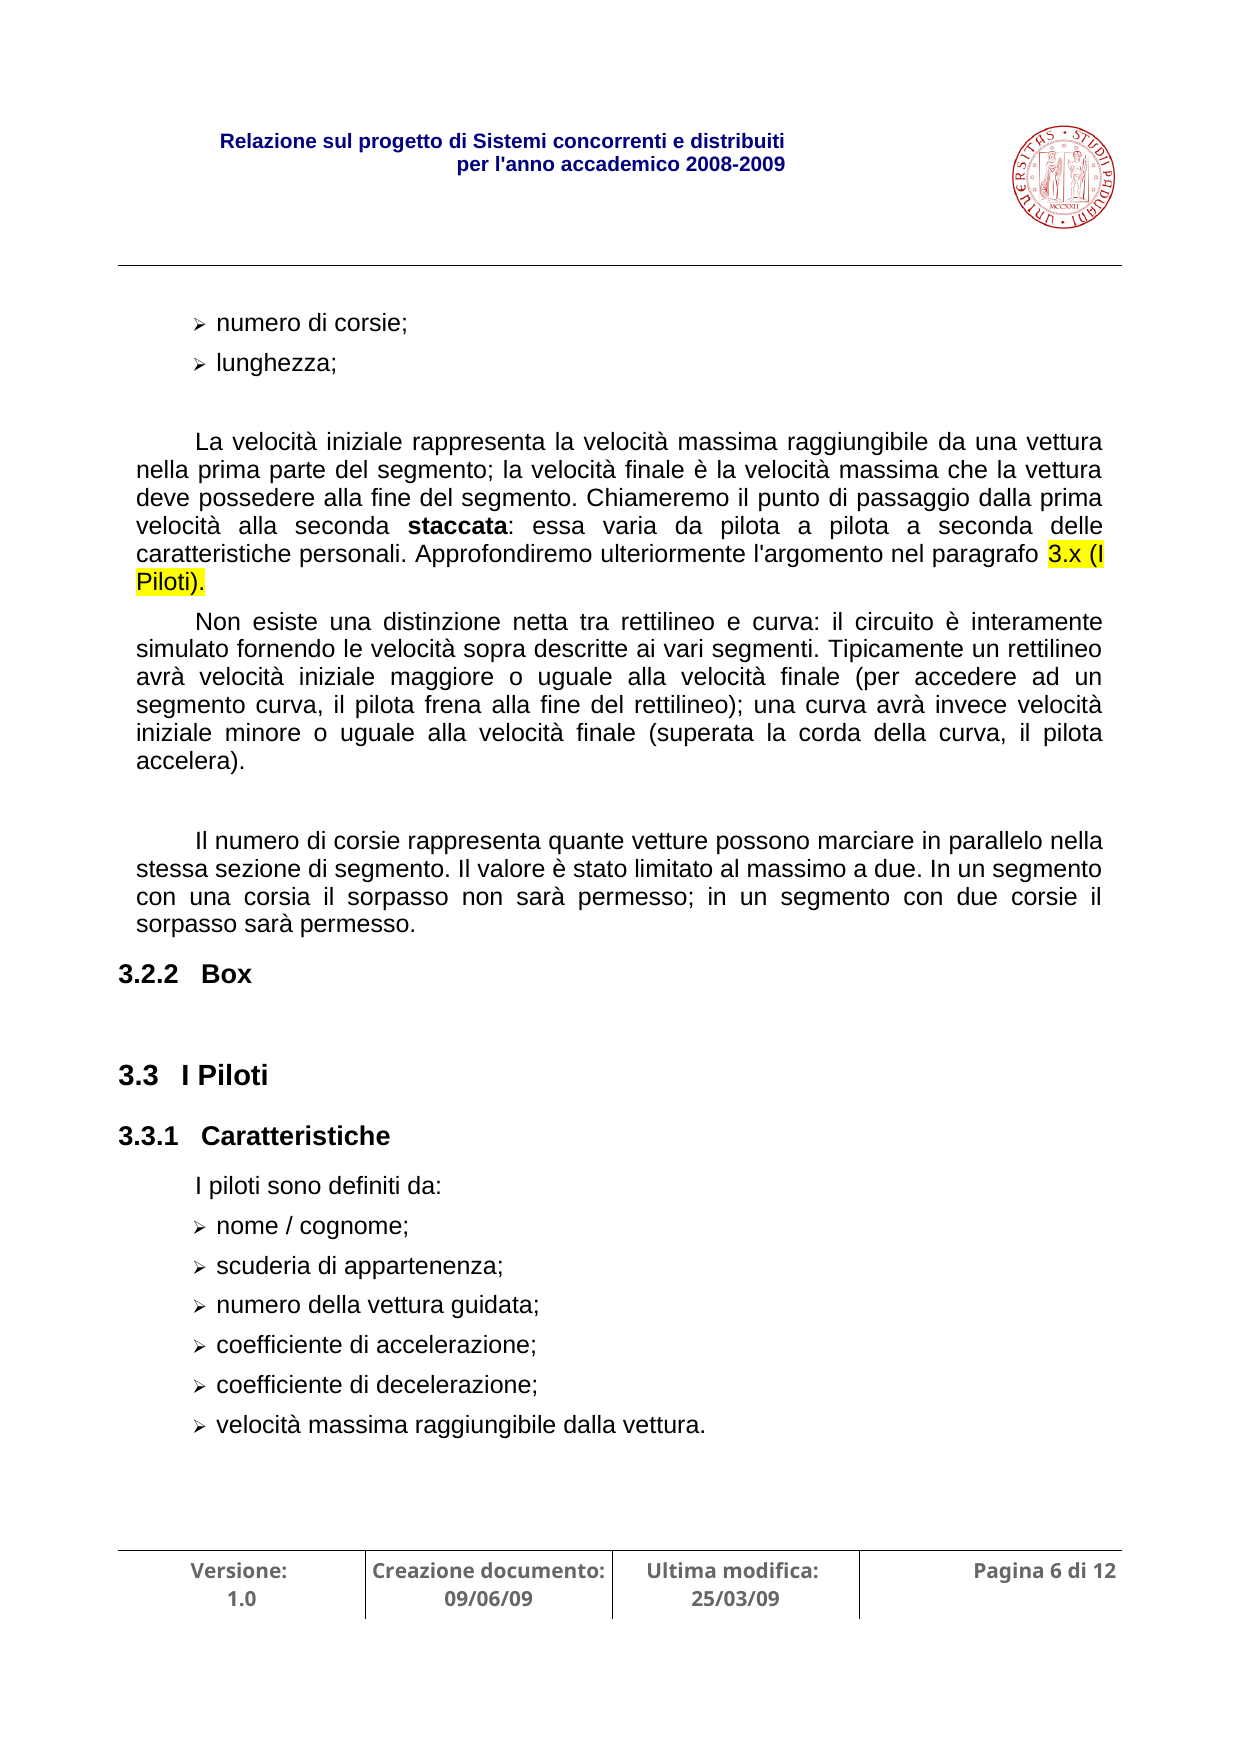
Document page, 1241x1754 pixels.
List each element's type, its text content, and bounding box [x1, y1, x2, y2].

subtitle Caratteristiche [118, 1121, 1122, 1151]
text Il numero di corsie rappresenta quante vetture possono marciare in parallelo nella stessa sezione di segmento. Il valore è stato limitato al massimo a due. In un segmento con una corsia il sorpasso non sarà permesso; in un segmento con due corsie il sorpasso sarà permesso. [136, 827, 1104, 938]
picture [1010, 123, 1117, 231]
subtitle Box [118, 959, 1122, 989]
list coefficiente di accelerazione; [183, 1331, 1122, 1359]
list lunghezza; [183, 348, 1122, 376]
text Non esiste una distinzione netta tra rettilineo e curva: il circuito è interamente simulato fornendo le velocità sopra descritte ai vari segmenti. Tipicamente un rettilineo avrà velocità iniziale maggiore o uguale alla velocità finale (per accedere ad un segmento curva, il pilota frena alla fine del rettilineo); una curva avrà invece velocità iniziale minore o uguale alla velocità finale (superata la corda della curva, il pilota accelera). [136, 607, 1104, 775]
list numero di corsie; [183, 309, 1122, 337]
list scuderia di appartenenza; [183, 1251, 1122, 1279]
subtitle I Piloti [118, 1059, 1122, 1091]
text La velocità iniziale rappresenta la velocità massima raggiungibile da una vettura nella prima parte del segmento; la velocità finale è la velocità massima che la vettura deve possedere alla fine del segmento. Chiameremo il punto di passaggio dalla prima velocità alla seconda staccata: essa varia da pilota a pilota a seconda delle caratteristiche personali. Approfondiremo ulteriormente l'argomento nel paragrafo 3.x (I Piloti). [136, 428, 1104, 596]
list velocità massima raggiungibile dalla vettura. [183, 1411, 1122, 1438]
list nome / cognome; [183, 1212, 1122, 1239]
text I piloti sono definiti da: [136, 1172, 1104, 1200]
list coefficiente di decelerazione; [183, 1371, 1122, 1399]
list numero della vettura guidata; [183, 1291, 1122, 1319]
